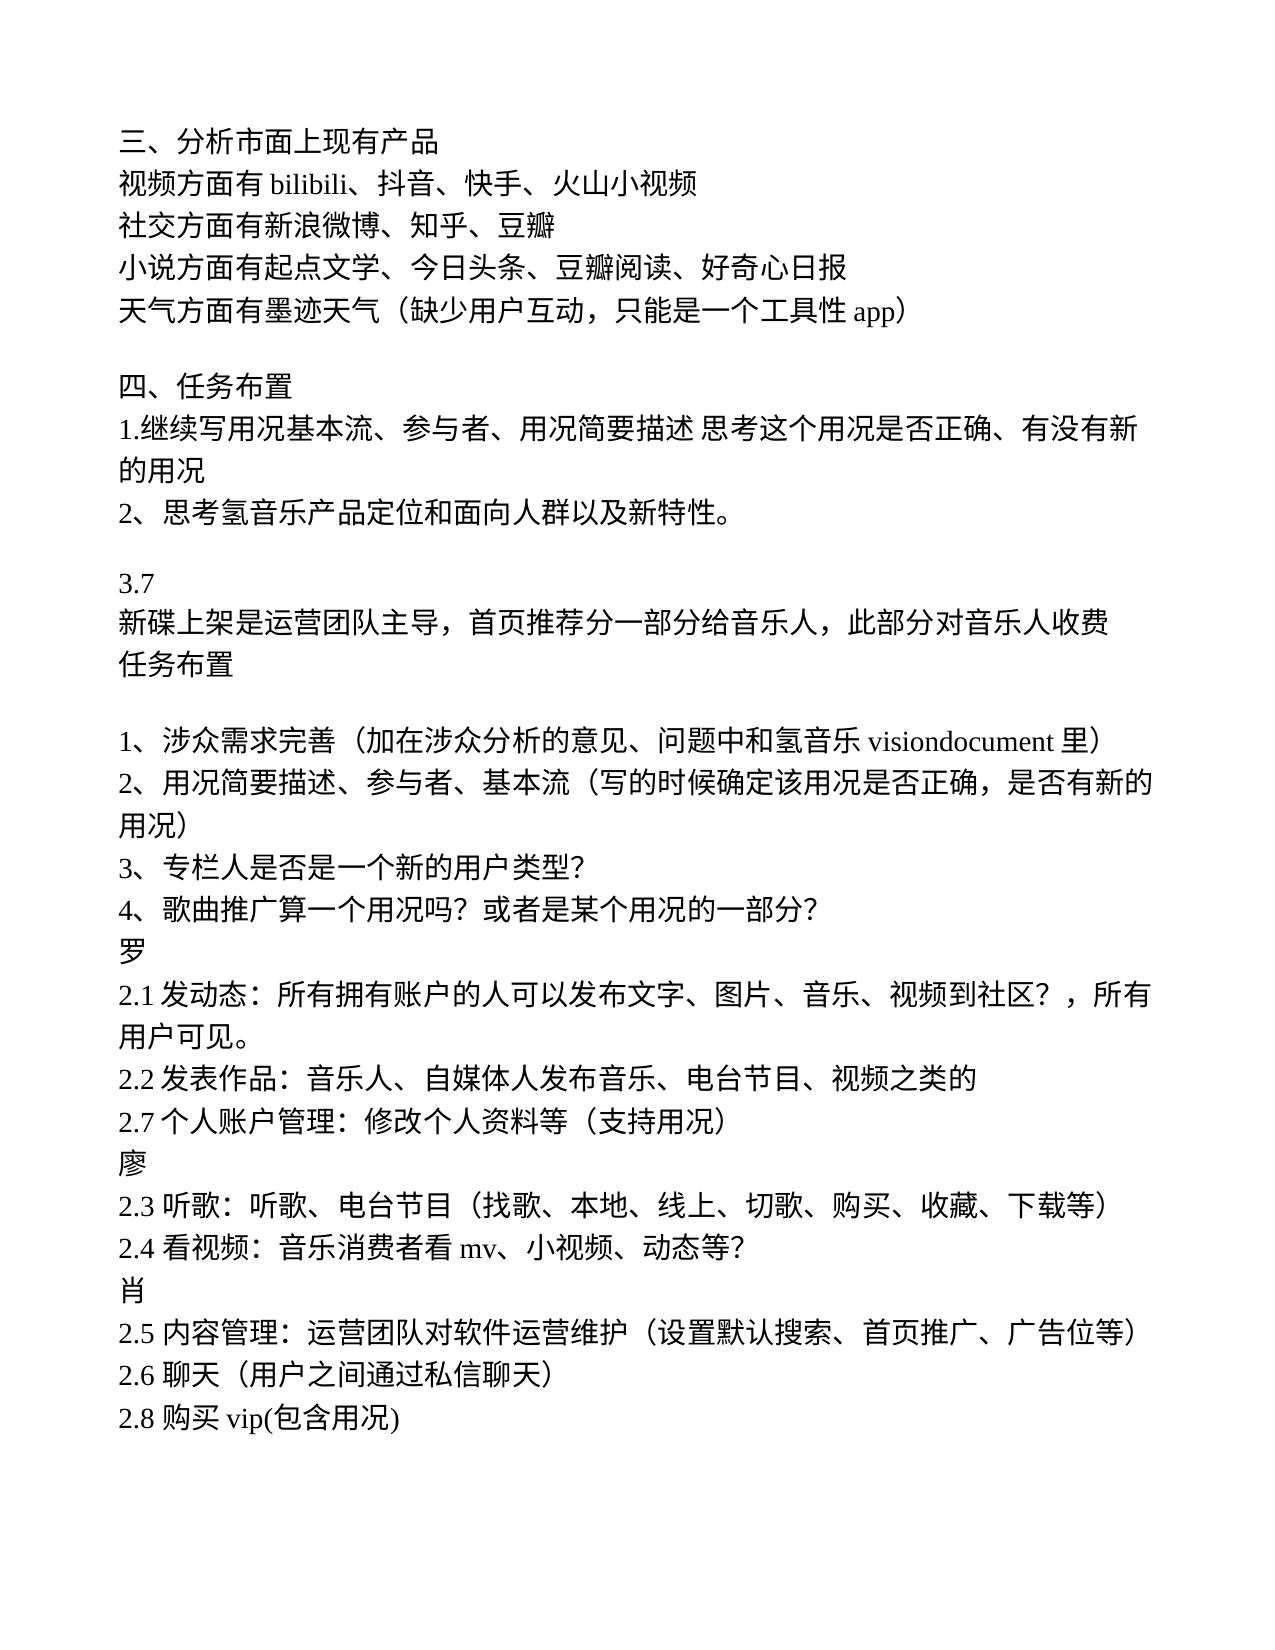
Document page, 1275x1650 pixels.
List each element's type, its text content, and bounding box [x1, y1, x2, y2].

text 视频方面有bilibili、抖音、快手、火山小视频 [118, 160, 1157, 203]
text 新碟上架是运营团队主导，首页推荐分一部分给音乐人，此部分对音乐人收费 [118, 599, 1157, 642]
text 2.6 聊天（用户之间通过私信聊天） [118, 1352, 1157, 1394]
text 天气方面有墨迹天气（缺少用户互动，只能是一个工具性app） [118, 287, 1157, 329]
text 2.2发表作品：音乐人、自媒体人发布音乐、电台节目、视频之类的 [118, 1056, 1157, 1098]
text 2.8 购买vip(包含用况) [118, 1394, 1157, 1436]
text 三、分析市面上现有产品 [118, 118, 1157, 160]
text 3.7 [118, 566, 1157, 599]
text 四、任务布置 [118, 363, 1157, 405]
text 4、歌曲推广算一个用况吗？或者是某个用况的一部分？ [118, 887, 1157, 929]
text 1.继续写用况基本流、参与者、用况简要描述 思考这个用况是否正确、有没有新的用况 [118, 405, 1157, 490]
text 2、用况简要描述、参与者、基本流（写的时候确定该用况是否正确，是否有新的用况） [118, 760, 1157, 844]
text 1、涉众需求完善（加在涉众分析的意见、问题中和氢音乐visiondocument里） [118, 717, 1157, 760]
text 罗 [118, 929, 1157, 971]
text 2、思考氢音乐产品定位和面向人群以及新特性。 [118, 490, 1157, 532]
text 任务布置 [118, 642, 1157, 684]
text 2.3 听歌：听歌、电台节目（找歌、本地、线上、切歌、购买、收藏、下载等） [118, 1183, 1157, 1225]
text 2.4 看视频：音乐消费者看mv、小视频、动态等？ [118, 1225, 1157, 1267]
text 小说方面有起点文学、今日头条、豆瓣阅读、好奇心日报 [118, 245, 1157, 287]
text 3、专栏人是否是一个新的用户类型？ [118, 844, 1157, 887]
text 肖 [118, 1267, 1157, 1309]
text 2.5 内容管理：运营团队对软件运营维护（设置默认搜索、首页推广、广告位等） [118, 1309, 1157, 1352]
text 廖 [118, 1140, 1157, 1183]
text 2.1发动态：所有拥有账户的人可以发布文字、图片、音乐、视频到社区？，所有用户可见。 [118, 971, 1157, 1056]
text 社交方面有新浪微博、知乎、豆瓣 [118, 203, 1157, 245]
text 2.7个人账户管理：修改个人资料等（支持用况） [118, 1098, 1157, 1140]
